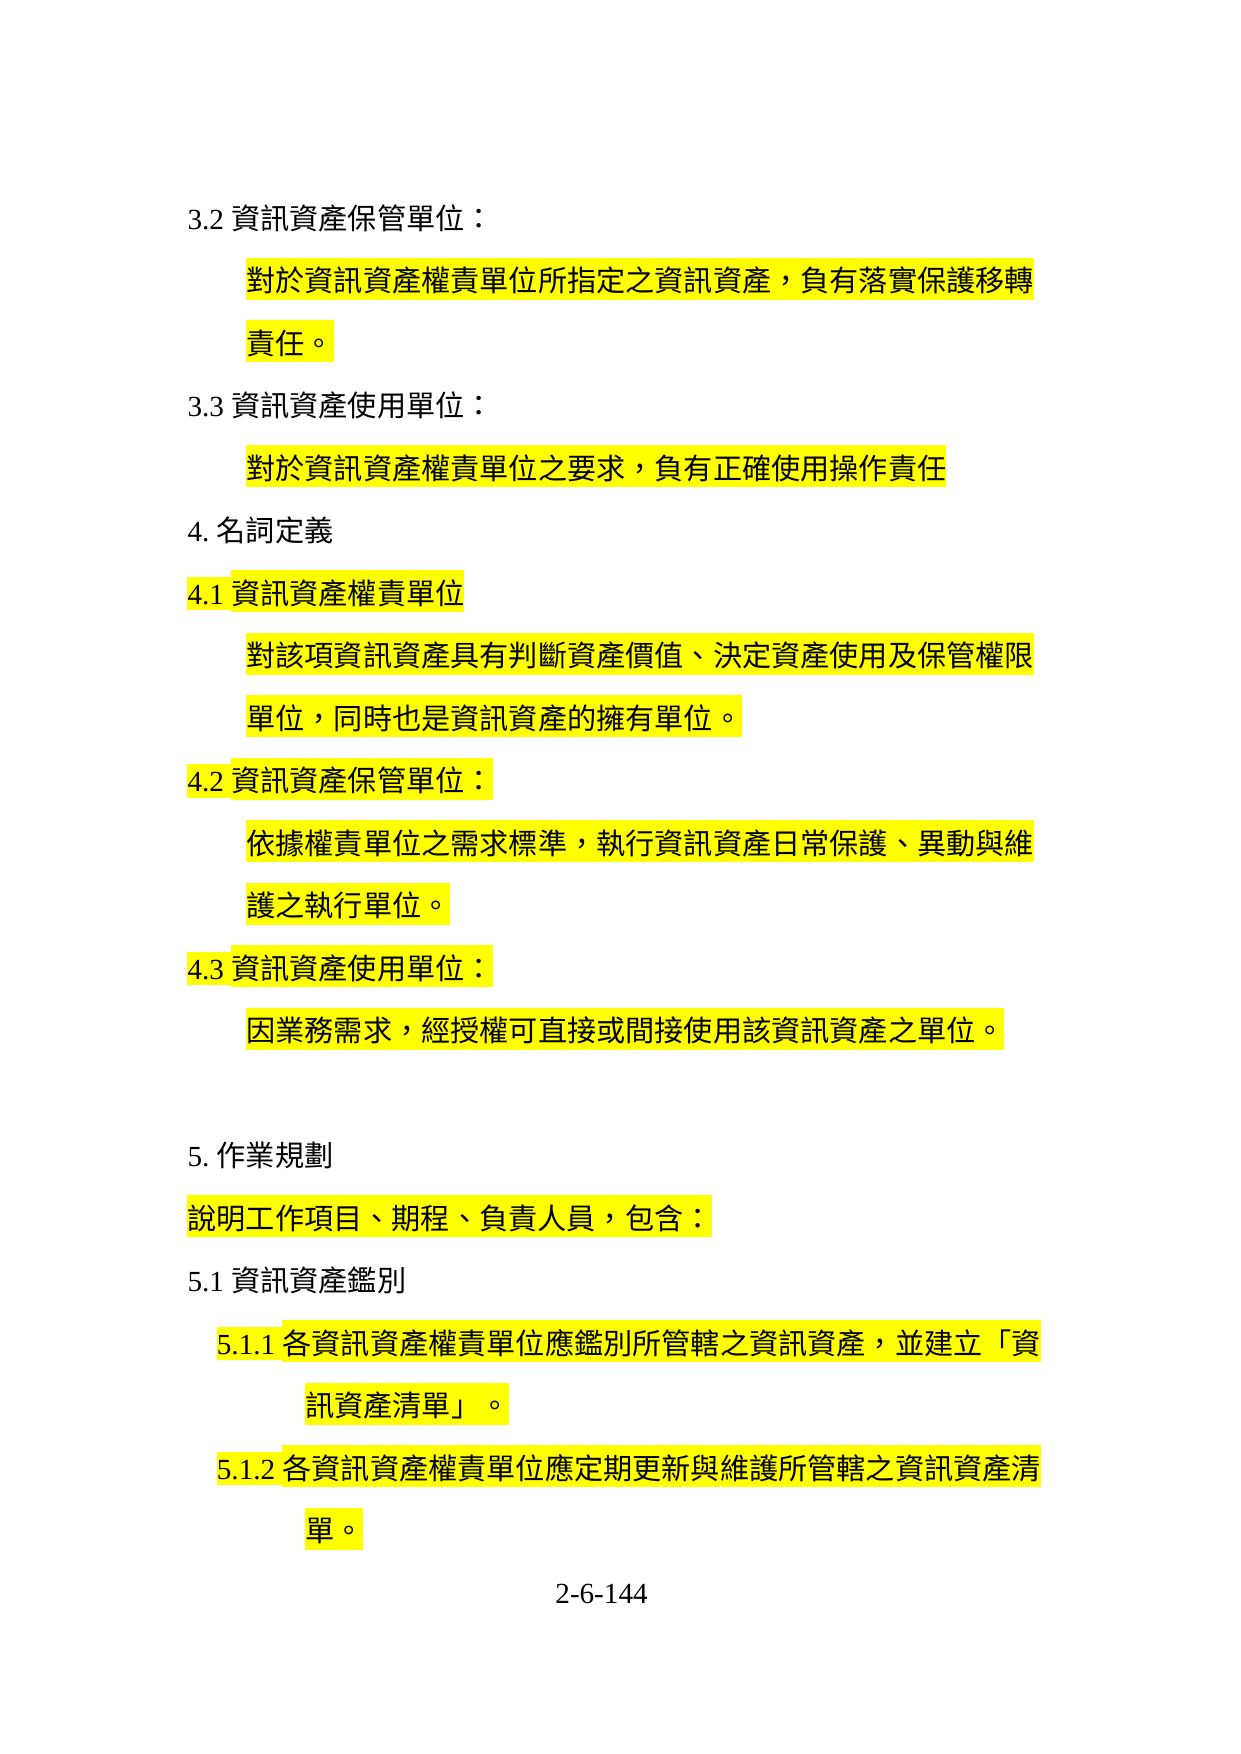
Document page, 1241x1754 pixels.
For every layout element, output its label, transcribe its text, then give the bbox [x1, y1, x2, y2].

text 5.1.1 各資訊資產權責單位應鑑別所管轄之資訊資產，並建立「資訊資產清單」。 [217, 1300, 1053, 1425]
text 對於資訊資產權責單位之要求，負有正確使用操作責任 [246, 425, 1053, 487]
text 4.1 資訊資產權責單位 [187, 550, 1053, 612]
text 對於資訊資產權責單位所指定之資訊資產，負有落實保護移轉責任。 [246, 237, 1053, 362]
text 依據權責單位之需求標準，執行資訊資產日常保護、異動與維護之執行單位。 [246, 800, 1053, 925]
text 4.3 資訊資產使用單位： [187, 925, 1053, 987]
text 5. 作業規劃 [187, 1112, 1053, 1175]
text 說明工作項目、期程、負責人員，包含： [187, 1175, 1053, 1237]
text 5.1.2 各資訊資產權責單位應定期更新與維護所管轄之資訊資產清單。 [217, 1425, 1053, 1550]
text 3.3 資訊資產使用單位： [187, 362, 1053, 425]
text 4. 名詞定義 [187, 487, 1053, 550]
text 因業務需求，經授權可直接或間接使用該資訊資產之單位。 [246, 987, 1053, 1050]
text 4.2 資訊資產保管單位： [187, 737, 1053, 800]
text 3.2 資訊資產保管單位： [187, 175, 1053, 237]
text 對該項資訊資產具有判斷資產價值、決定資產使用及保管權限單位，同時也是資訊資產的擁有單位。 [246, 612, 1053, 737]
text 5.1 資訊資產鑑別 [187, 1237, 1053, 1300]
